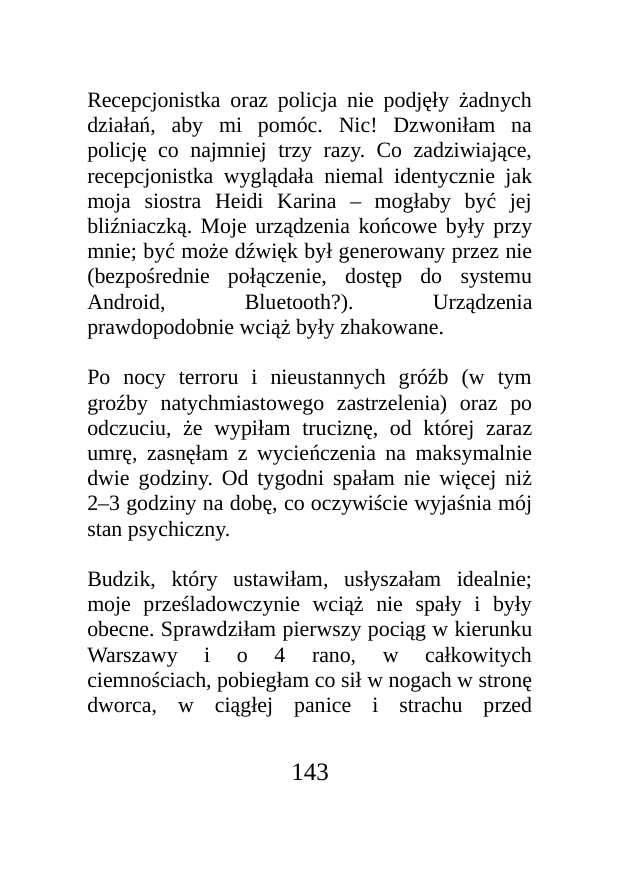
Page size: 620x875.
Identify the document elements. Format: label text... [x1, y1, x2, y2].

text Po nocy terroru i nieustannych gróźb (w tym groźby natychmiastowego zastrzelenia) oraz po odczuciu, że wypiłam truciznę, od której zaraz umrę, zasnęłam z wycieńczenia na maksymalnie dwie godziny. Od tygodni spałam nie więcej niż 2–3 godziny na dobę, co oczywiście wyjaśnia mój stan psychiczny. [87, 364, 532, 541]
text Recepcjonistka oraz policja nie podjęły żadnych działań, aby mi pomóc. Nic! Dzwoniłam na policję co najmniej trzy razy. Co zadziwiające, recepcjonistka wyglądała niemal identycznie jak moja siostra Heidi Karina – mogłaby być jej bliźniaczką. Moje urządzenia końcowe były przy mnie; być może dźwięk był generowany przez nie (bezpośrednie połączenie, dostęp do systemu Android, Bluetooth?). Urządzenia prawdopodobnie wciąż były zhakowane. [87, 87, 532, 339]
text Budzik, który ustawiłam, usłyszałam idealnie; moje prześladowczynie wciąż nie spały i były obecne. Sprawdziłam pierwszy pociąg w kierunku Warszawy i o 4 rano, w całkowitych ciemnościach, pobiegłam co sił w nogach w stronę dworca, w ciągłej panice i strachu przed [87, 566, 532, 717]
